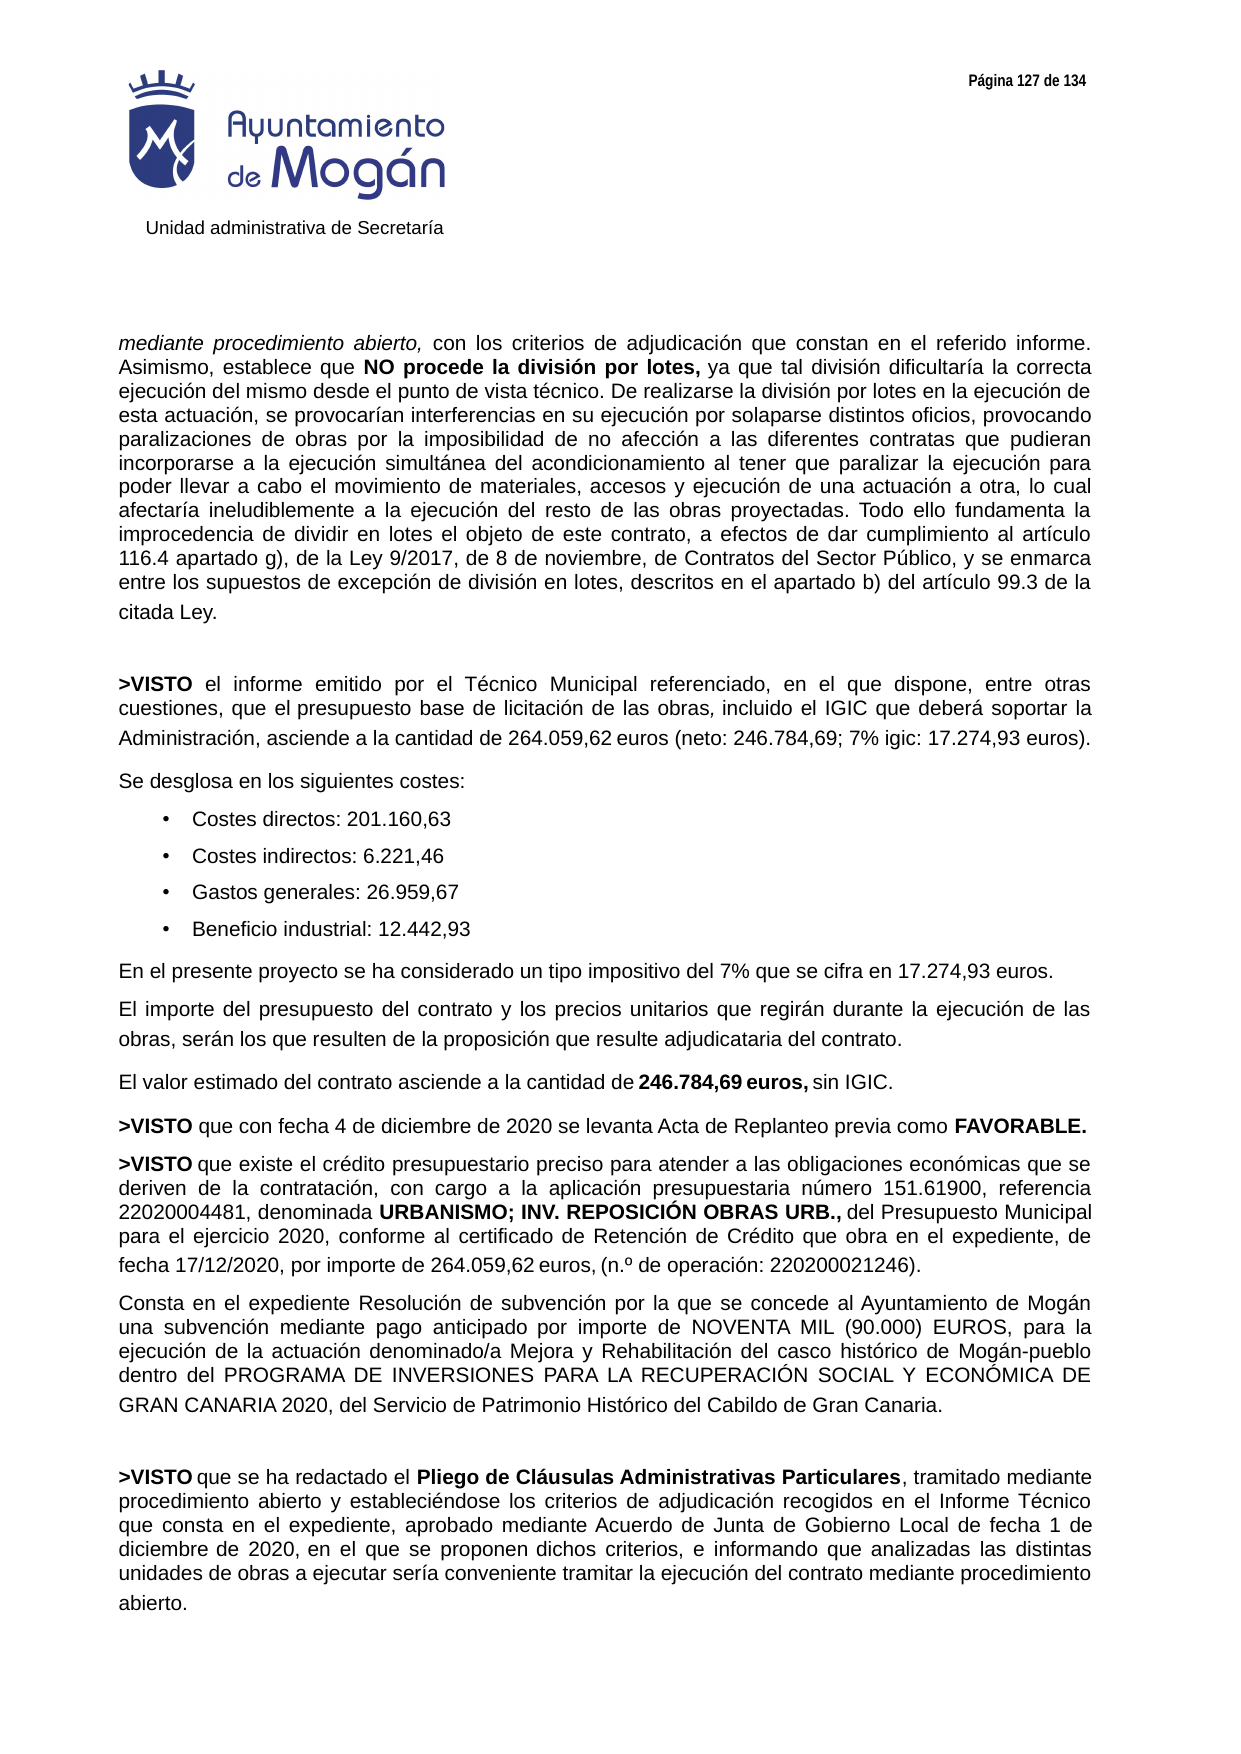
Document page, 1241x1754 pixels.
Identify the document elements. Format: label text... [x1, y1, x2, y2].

text El valor estimado del contrato asciende a la cantidad de 246.784,69 euros, sin IGIC. [118, 1064, 1092, 1096]
text En el presente proyecto se ha considerado un tipo impositivo del 7% que se cifra en 17.274,93 euros. [118, 953, 1092, 984]
list Costes directos: 201.160,63 [162, 807, 1092, 831]
text >VISTO que con fecha 4 de diciembre de 2020 se levanta Acta de Replanteo previa como FAVORABLE. [118, 1108, 1092, 1139]
list Beneficio industrial: 12.442,93 [162, 917, 1092, 941]
text Consta en el expediente Resolución de subvención por la que se concede al Ayuntamiento de Mogán una subvención mediante pago anticipado por importe de NOVENTA MIL (90.000) EUROS, para la ejecución de la actuación denominado/a Mejora y Rehabilitación del casco histórico de Mogán-pueblo dentro del PROGRAMA DE INVERSIONES PARA LA RECUPERACIÓN SOCIAL Y ECONÓMICA DE GRAN CANARIA 2020, del Servicio de Patrimonio Histórico del Cabildo de Gran Canaria. [118, 1291, 1092, 1418]
text >VISTO que existe el crédito presupuestario preciso para atender a las obligaciones económicas que se deriven de la contratación, con cargo a la aplicación presupuestaria número 151.61900, referencia 22020004481, denominada URBANISMO; INV. REPOSICIÓN OBRAS URB., del Presupuesto Municipal para el ejercicio 2020, conforme al certificado de Retención de Crédito que obra en el expediente, de fecha 17/12/2020, por importe de 264.059,62 euros, (n.º de operación: 220200021246). [118, 1152, 1092, 1279]
picture [128, 70, 445, 206]
text El importe del presupuesto del contrato y los precios unitarios que regirán durante la ejecución de las obras, serán los que resulten de la proposición que resulte adjudicataria del contrato. [118, 997, 1092, 1052]
text >VISTO el informe emitido por el Técnico Municipal referenciado, en el que dispone, entre otras cuestiones, que el presupuesto base de licitación de las obras, incluido el IGIC que deberá soportar la Administración, asciende a la cantidad de 264.059,62 euros (neto: 246.784,69; 7% igic: 17.274,93 euros). [118, 672, 1092, 751]
list Gastos generales: 26.959,67 [162, 880, 1092, 904]
list Costes indirectos: 6.221,46 [162, 843, 1092, 868]
text Se desglosa en los siguientes costes: [118, 763, 1092, 794]
text >VISTO que se ha redactado el Pliego de Cláusulas Administrativas Particulares, tramitado mediante procedimiento abierto y estableciéndose los criterios de adjudicación recogidos en el Informe Técnico que consta en el expediente, aprobado mediante Acuerdo de Junta de Gobierno Local de fecha 1 de diciembre de 2020, en el que se proponen dichos criterios, e informando que analizadas las distintas unidades de obras a ejecutar sería conveniente tramitar la ejecución del contrato mediante procedimiento abierto. [118, 1465, 1092, 1616]
text mediante procedimiento abierto, con los criterios de adjudicación que constan en el referido informe. Asimismo, establece que NO procede la división por lotes, ya que tal división dificultaría la correcta ejecución del mismo desde el punto de vista técnico. De realizarse la división por lotes en la ejecución de esta actuación, se provocarían interferencias en su ejecución por solaparse distintos oficios, provocando paralizaciones de obras por la imposibilidad de no afección a las diferentes contratas que pudieran incorporarse a la ejecución simultánea del acondicionamiento al tener que paralizar la ejecución para poder llevar a cabo el movimiento de materiales, accesos y ejecución de una actuación a otra, lo cual afectaría ineludiblemente a la ejecución del resto de las obras proyectadas. Todo ello fundamenta la improcedencia de dividir en lotes el objeto de este contrato, a efectos de dar cumplimiento al artículo 116.4 apartado g), de la Ley 9/2017, de 8 de noviembre, de Contratos del Sector Público, y se enmarca entre los supuestos de excepción de división en lotes, descritos en el apartado b) del artículo 99.3 de la citada Ley. [118, 331, 1092, 625]
